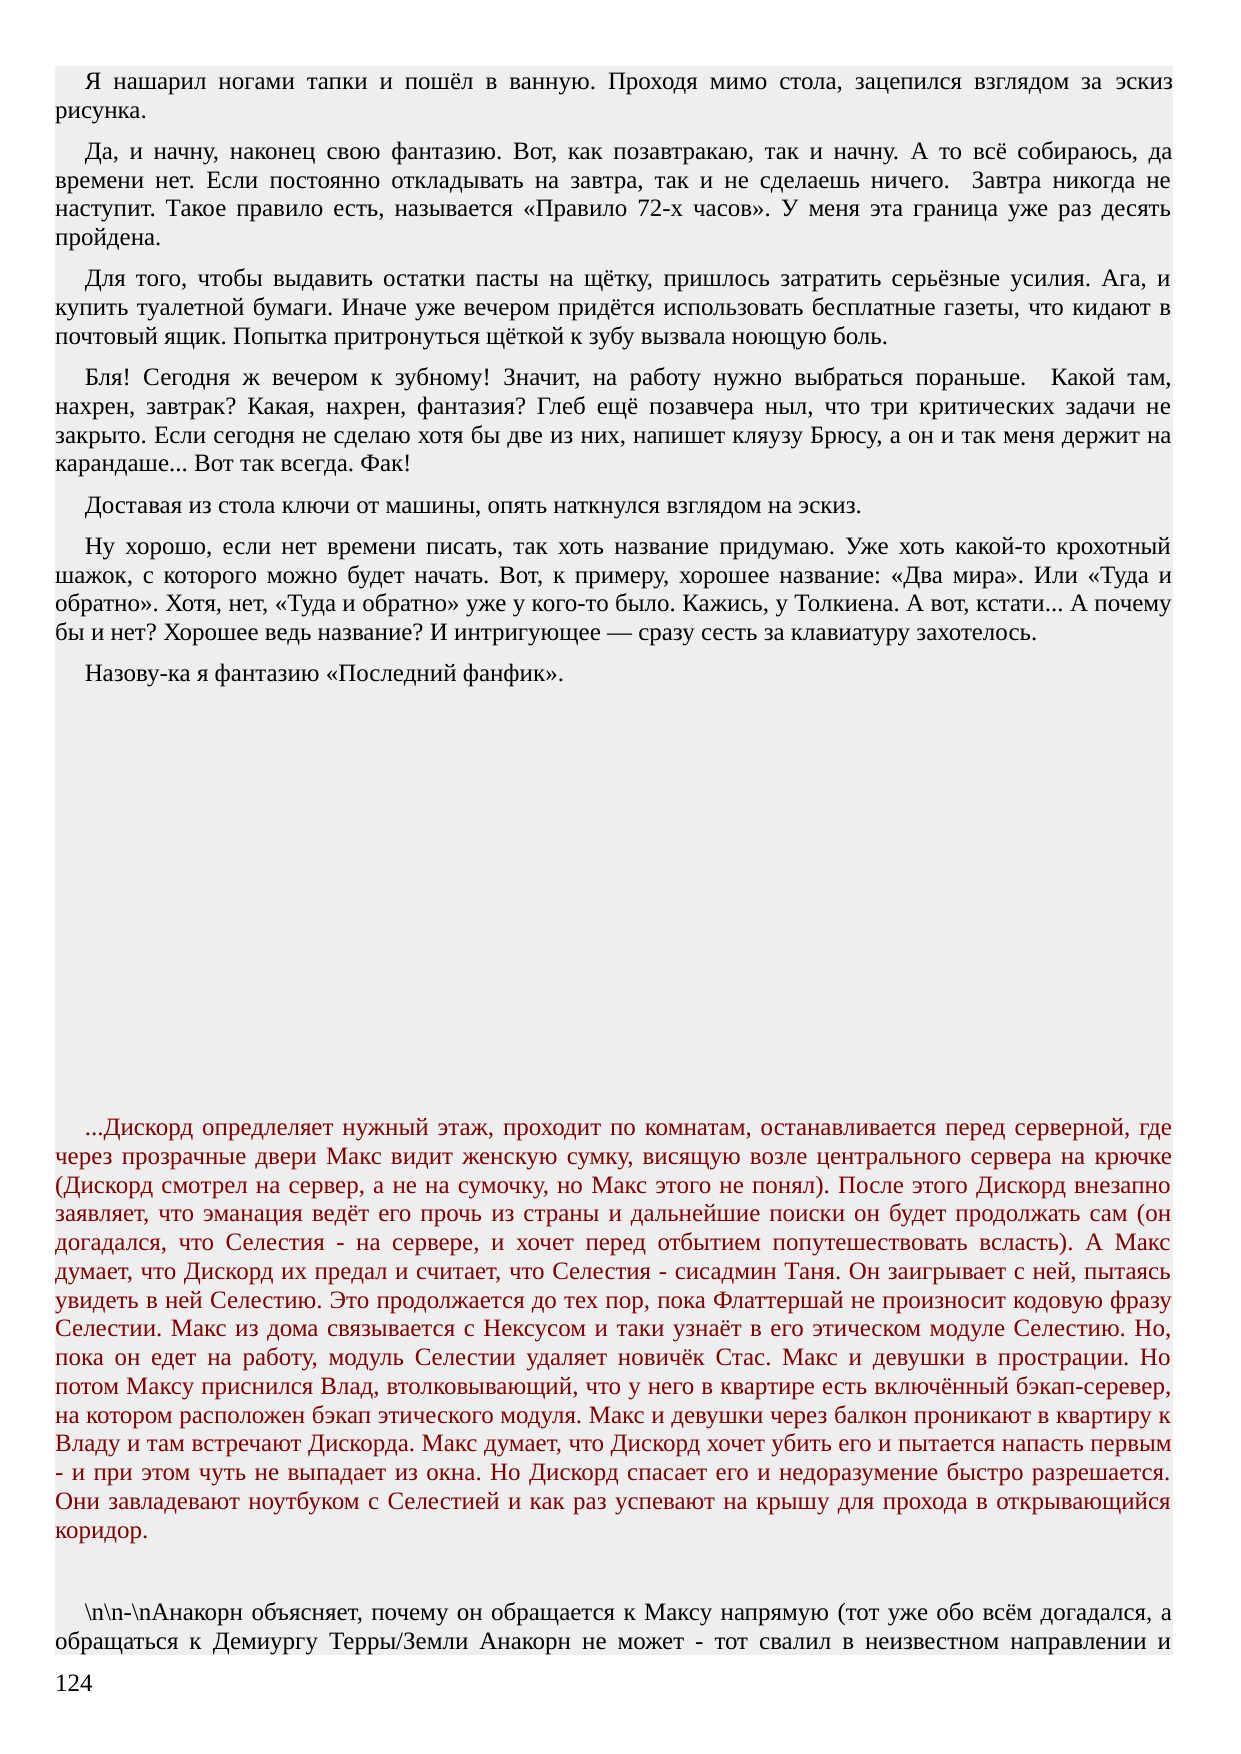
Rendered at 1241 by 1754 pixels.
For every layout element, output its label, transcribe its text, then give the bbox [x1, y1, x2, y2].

text Ну хорошо, если нет времени писать, так хоть название придумаю. Уже хоть какой-то крохотный шажок, с которого можно будет начать. Вот, к примеру, хорошее название: «Два мира». Или «Туда и обратно». Хотя, нет, «Туда и обратно» уже у кого-то было. Кажись, у Толкиена. А вот, кстати... А почему бы и нет? Хорошее ведь название? И интригующее — сразу сесть за клавиатуру захотелось. [55, 531, 1173, 646]
text \n\n-\nАнакорн объясняет, почему он обращается к Максу напрямую (тот уже обо всём догадался, а обращаться к Демиургу Терры/Земли Анакорн не может - тот свалил в неизвестном направлении и [55, 1597, 1173, 1655]
text Да, и начну, наконец свою фантазию. Вот, как позавтракаю, так и начну. А то всё собираюсь, да времени нет. Если постоянно откладывать на завтра, так и не сделаешь ничего. Завтра никогда не наступит. Такое правило есть, называется «Правило 72-х часов». У меня эта граница уже раз десять пройдена. [55, 136, 1173, 251]
text Я нашарил ногами тапки и пошёл в ванную. Проходя мимо стола, зацепился взглядом за эскиз рисунка. [55, 66, 1173, 123]
text ...Дискорд опредлеляет нужный этаж, проходит по комнатам, останавливается перед серверной, где через прозрачные двери Макс видит женскую сумку, висящую возле центрального сервера на крючке (Дискорд смотрел на сервер, а не на сумочку, но Макс этого не понял). После этого Дискорд внезапно заявляет, что эманация ведёт его прочь из страны и дальнейшие поиски он будет продолжать сам (он догадался, что Селестия - на сервере, и хочет перед отбытием попутешествовать всласть). А Макс думает, что Дискорд их предал и считает, что Селестия - сисадмин Таня. Он заигрывает с ней, пытаясь увидеть в ней Селестию. Это продолжается до тех пор, пока Флаттершай не произносит кодовую фразу Селестии. Макс из дома связывается с Нексусом и таки узнаёт в его этическом модуле Селестию. Но, пока он едет на работу, модуль Селестии удаляет новичёк Стас. Макс и девушки в прострации. Но потом Максу приснился Влад, втолковывающий, что у него в квартире есть включённый бэкап-серевер, на котором расположен бэкап этического модуля. Макс и девушки через балкон проникают в квартиру к Владу и там встречают Дискорда. Макс думает, что Дискорд хочет убить его и пытается напасть первым - и при этом чуть не выпадает из окна. Но Дискорд спасает его и недоразумение быстро разрешается. Они завладевают ноутбуком с Селестией и как раз успевают на крышу для прохода в открывающийся коридор. [55, 1112, 1173, 1543]
text Доставая из стола ключи от машины, опять наткнулся взглядом на эскиз. [55, 490, 1173, 518]
text Для того, чтобы выдавить остатки пасты на щётку, пришлось затратить серьёзные усилия. Ага, и купить туалетной бумаги. Иначе уже вечером придётся использовать бесплатные газеты, что кидают в почтовый ящик. Попытка притронуться щёткой к зубу вызвала ноющую боль. [55, 263, 1173, 350]
text Бля! Сегодня ж вечером к зубному! Значит, на работу нужно выбраться пораньше. Какой там, нахрен, завтрак? Какая, нахрен, фантазия? Глеб ещё позавчера ныл, что три критических задачи не закрыто. Если сегодня не сделаю хотя бы две из них, напишет кляузу Брюсу, а он и так меня держит на карандаше... Вот так всегда. Фак! [55, 362, 1173, 477]
text Назову-ка я фантазию «Последний фанфик». [55, 658, 1173, 687]
